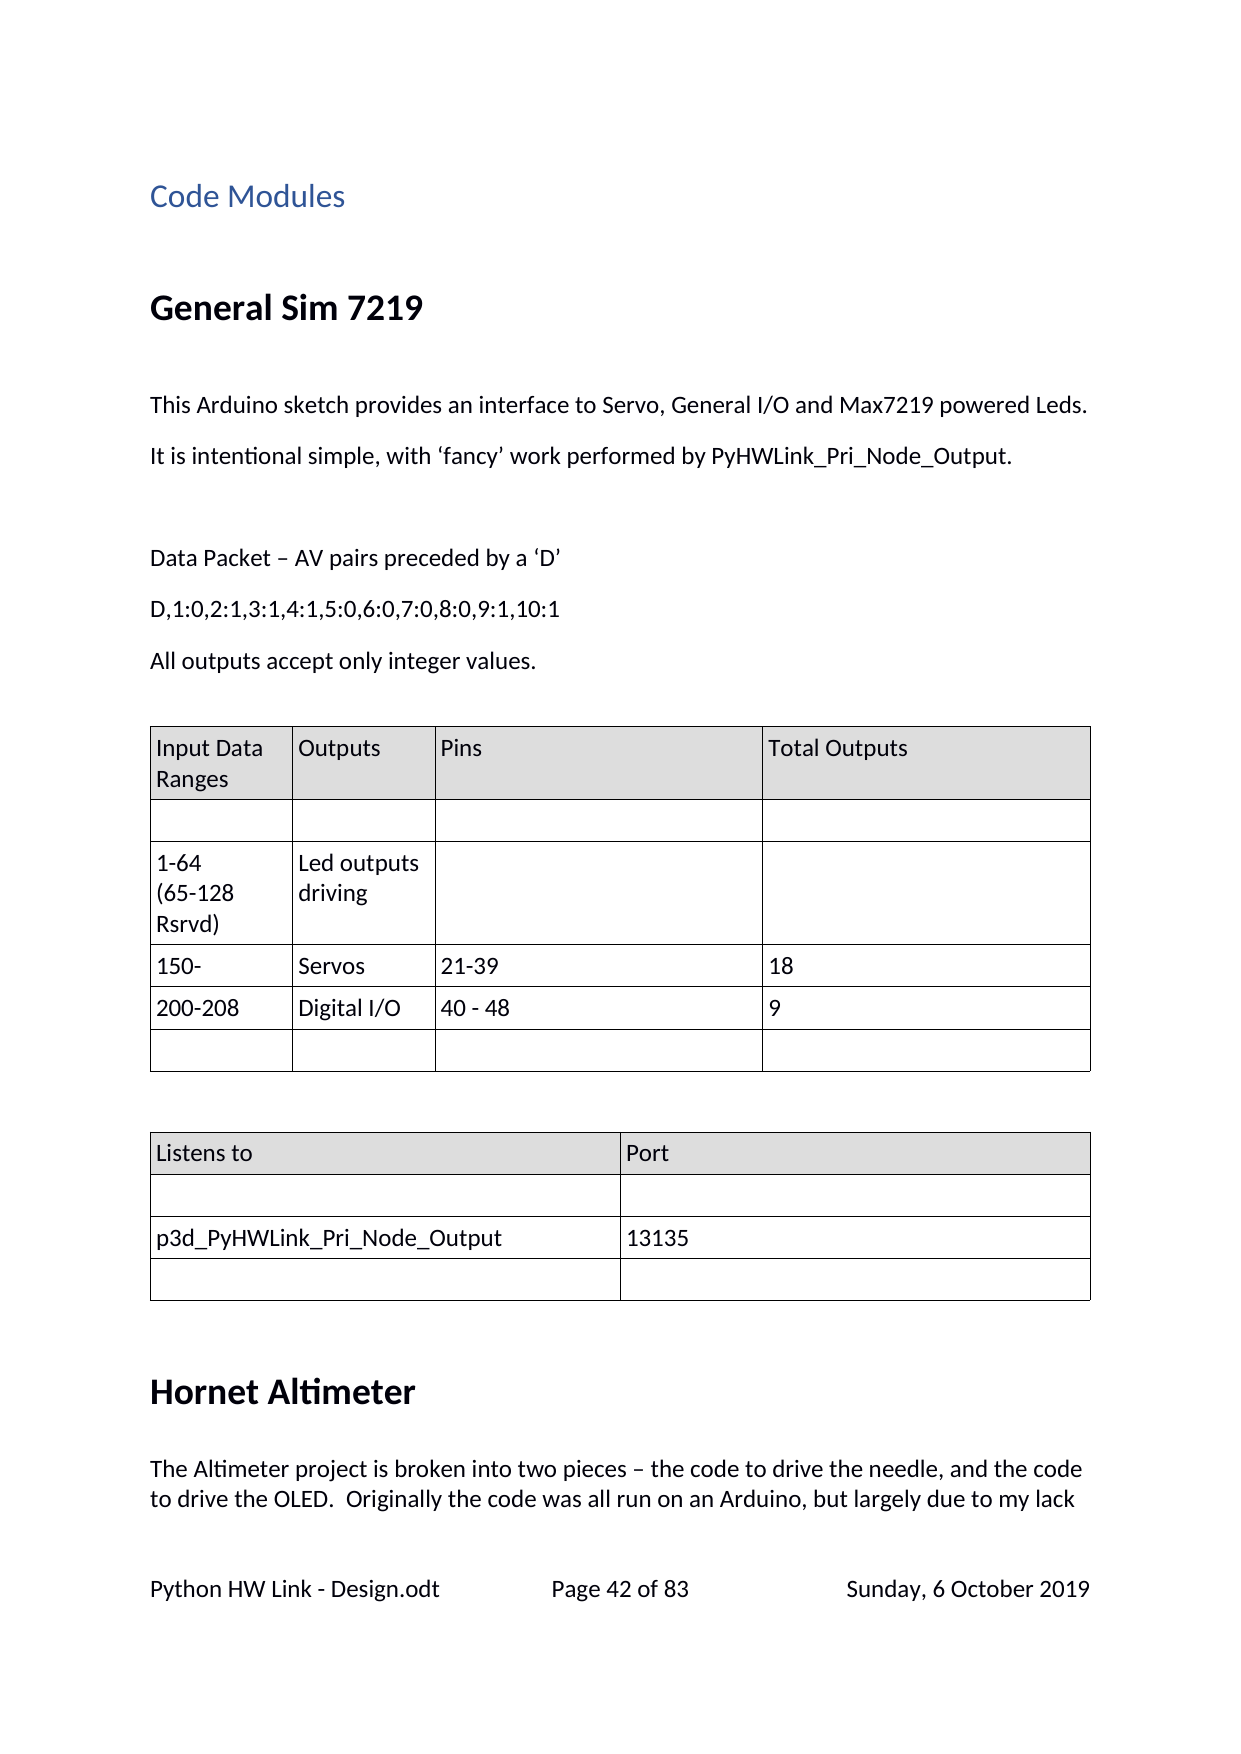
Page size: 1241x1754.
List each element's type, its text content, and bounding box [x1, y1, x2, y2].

text Data Packet – AV pairs preceded by a ‘D’ [150, 542, 1090, 573]
table_cell 9 [763, 987, 1090, 1028]
table_cell 150- [151, 945, 292, 986]
table_cell [436, 800, 762, 841]
table_header Port [621, 1133, 1090, 1174]
text It is intentional simple, with ‘fancy’ work performed by PyHWLink_Pri_Node_Output. [150, 440, 1090, 471]
table_cell Digital I/O [293, 987, 435, 1028]
table_cell [763, 842, 1090, 944]
text D,1:0,2:1,3:1,4:1,5:0,6:0,7:0,8:0,9:1,10:1 [150, 594, 1090, 624]
table_cell [436, 842, 762, 944]
table_cell [151, 1259, 620, 1300]
text This Arduino sketch provides an interface to Servo, General I/O and Max7219 powered Leds. [150, 389, 1090, 419]
subtitle Code Modules [150, 175, 1090, 216]
table_cell [763, 800, 1090, 841]
table_cell [151, 800, 292, 841]
table_cell [151, 1175, 620, 1216]
table_cell [436, 1030, 762, 1071]
table_header Outputs [293, 727, 435, 799]
table_cell 200-208 [151, 987, 292, 1028]
table_cell 40 - 48 [436, 987, 762, 1028]
subtitle Hornet Altimeter [150, 1368, 1090, 1414]
table_header Input Data Ranges [151, 727, 292, 799]
table_cell [151, 1030, 292, 1071]
table_cell [763, 1030, 1090, 1071]
table_cell 21-39 [436, 945, 762, 986]
table_header Pins [436, 727, 762, 799]
table_cell [293, 1030, 435, 1071]
table_cell [293, 800, 435, 841]
text The Altimeter project is broken into two pieces – the code to drive the needle, and the code to drive the OLED. Originally the code was all run on an Arduino, but largely due to my lack [150, 1453, 1090, 1514]
table_cell 13135 [621, 1217, 1090, 1258]
subtitle General Sim 7219 [150, 284, 1090, 329]
table_cell p3d_PyHWLink_Pri_Node_Output [151, 1217, 620, 1258]
table_cell [621, 1175, 1090, 1216]
table_cell [621, 1259, 1090, 1300]
table_header Listens to [151, 1133, 620, 1174]
text All outputs accept only integer values. [150, 645, 1090, 675]
table_header Total Outputs [763, 727, 1090, 799]
table_cell Led outputs driving [293, 842, 435, 944]
table_cell Servos [293, 945, 435, 986]
table_cell 18 [763, 945, 1090, 986]
table_cell 1-64 (65-128 Rsrvd) [151, 842, 292, 944]
